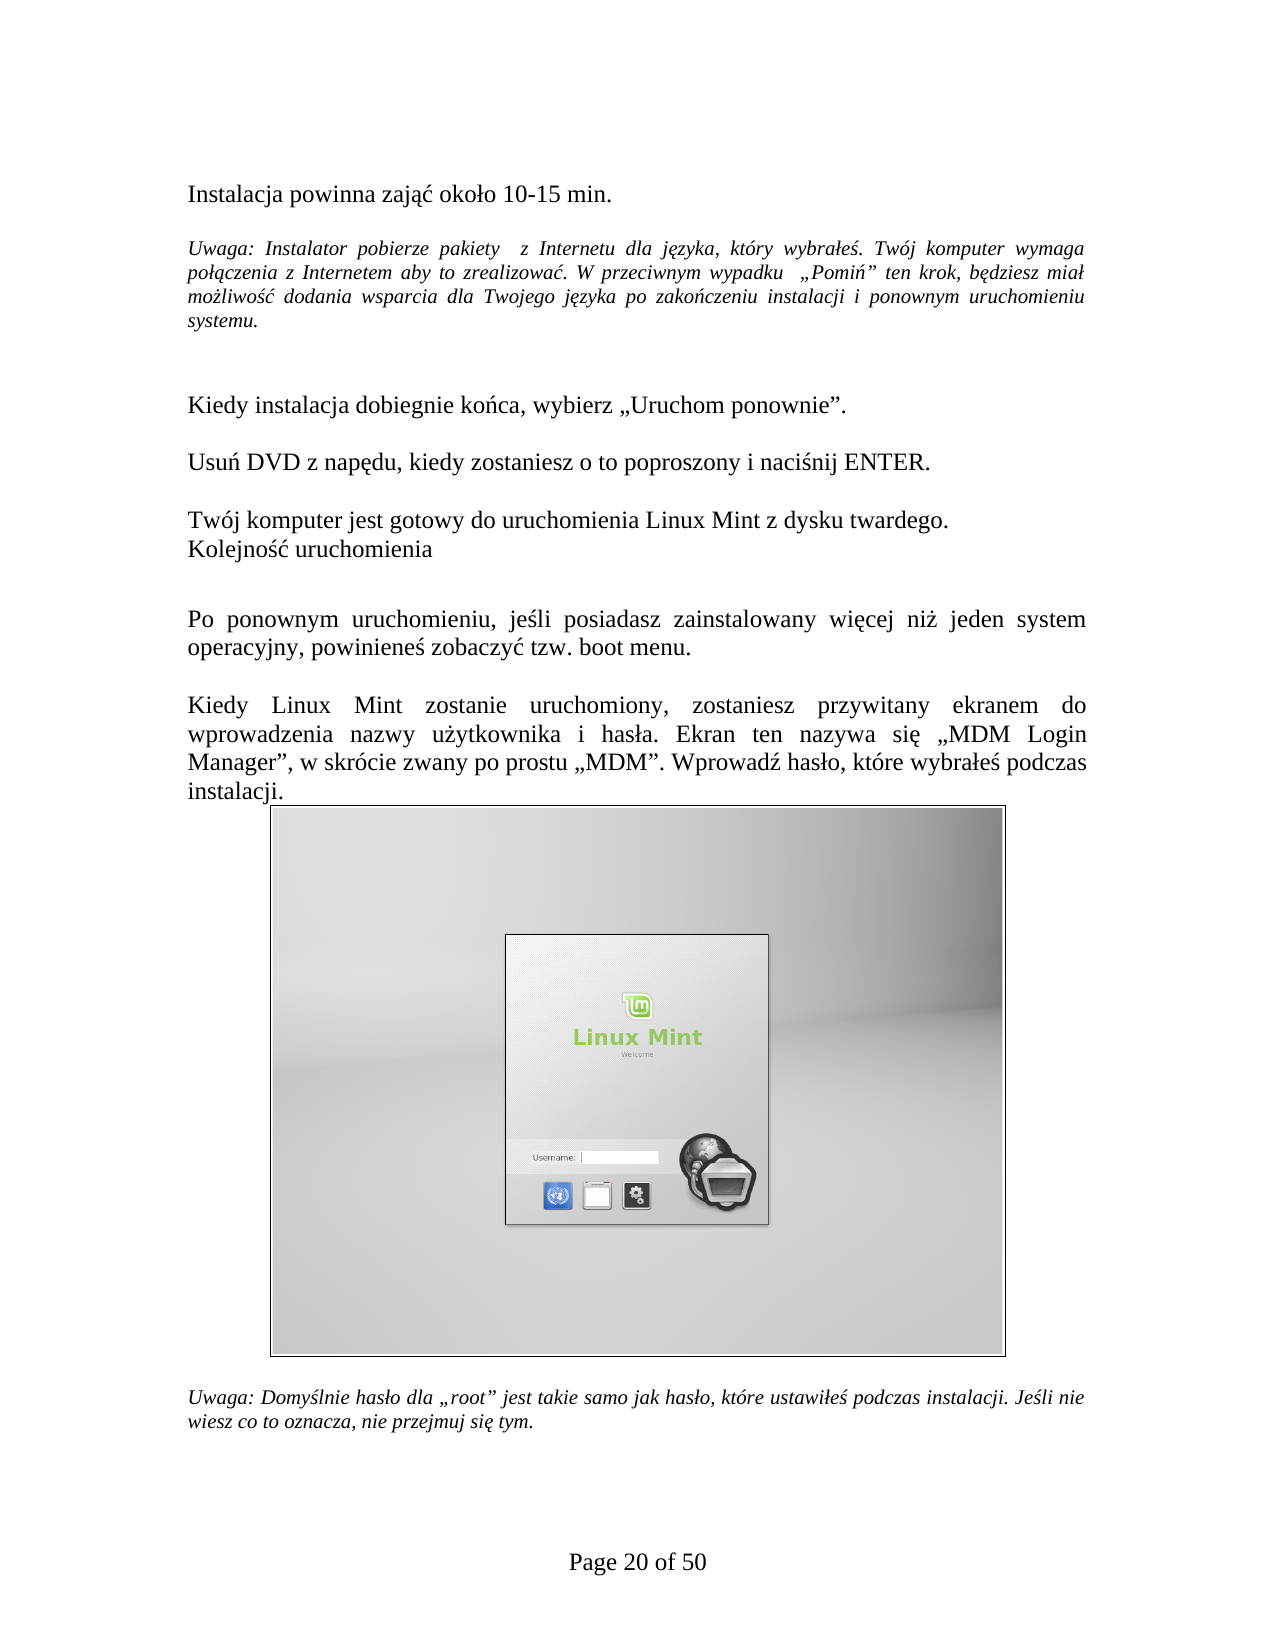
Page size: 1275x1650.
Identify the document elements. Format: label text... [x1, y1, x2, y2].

text Twój komputer jest gotowy do uruchomienia Linux Mint z dysku twardego. [187, 505, 1087, 534]
text Kiedy instalacja dobiegnie końca, wybierz „Uruchom ponownie”. [187, 390, 1087, 419]
text Uwaga: Instalator pobierze pakiety z Internetu dla języka, który wybrałeś. Twój komputer wymaga połączenia z Internetem aby to zrealizować. W przeciwnym wypadku „Pomiń” ten krok, będziesz miał możliwość dodania wsparcia dla Twojego języka po zakończeniu instalacji i ponownym uruchomieniu systemu. [187, 236, 1087, 332]
text Kiedy Linux Mint zostanie uruchomiony, zostaniesz przywitany ekranem do wprowadzenia nazwy użytkownika i hasła. Ekran ten nazywa się „MDM Login Manager”, w skrócie zwany po prostu „MDM”. Wprowadź hasło, które wybrałeś podczas instalacji. [187, 690, 1087, 805]
picture [272, 808, 1003, 1354]
text Po ponownym uruchomieniu, jeśli posiadasz zainstalowany więcej niż jeden system operacyjny, powinieneś zobaczyć tzw. boot menu. [187, 604, 1087, 661]
text Instalacja powinna zająć około 10-15 min. [187, 179, 1087, 207]
text Usuń DVD z napędu, kiedy zostaniesz o to poproszony i naciśnij ENTER. [187, 447, 1087, 476]
